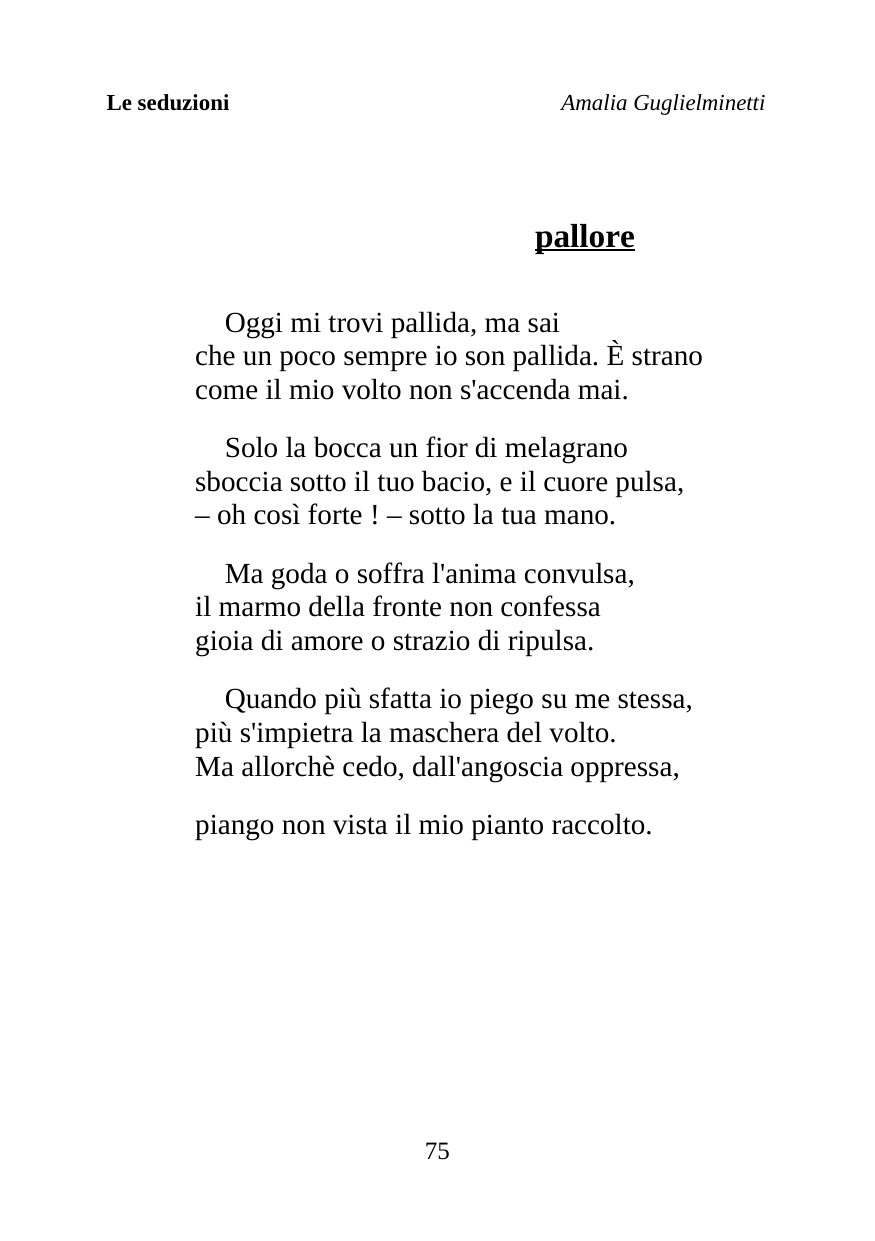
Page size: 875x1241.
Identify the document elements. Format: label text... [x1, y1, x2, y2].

text piango non vista il mio pianto raccolto. [195, 807, 768, 841]
text Quando più sfatta io piego su me stessa, più s'impietra la maschera del volto. Ma allorchè cedo, dall'angoscia oppressa, [195, 682, 768, 782]
subtitle pallore [402, 216, 768, 255]
text Ma goda o soffra l'anima convulsa, il marmo della fronte non confessa gioia di amore o strazio di ripulsa. [195, 556, 768, 657]
text Solo la bocca un fior di melagrano sboccia sotto il tuo bacio, e il cuore pulsa, – oh così forte ! – sotto la tua mano. [195, 430, 768, 531]
text Oggi mi trovi pallida, ma sai che un poco sempre io son pallida. È strano come il mio volto non s'accenda mai. [195, 305, 768, 405]
